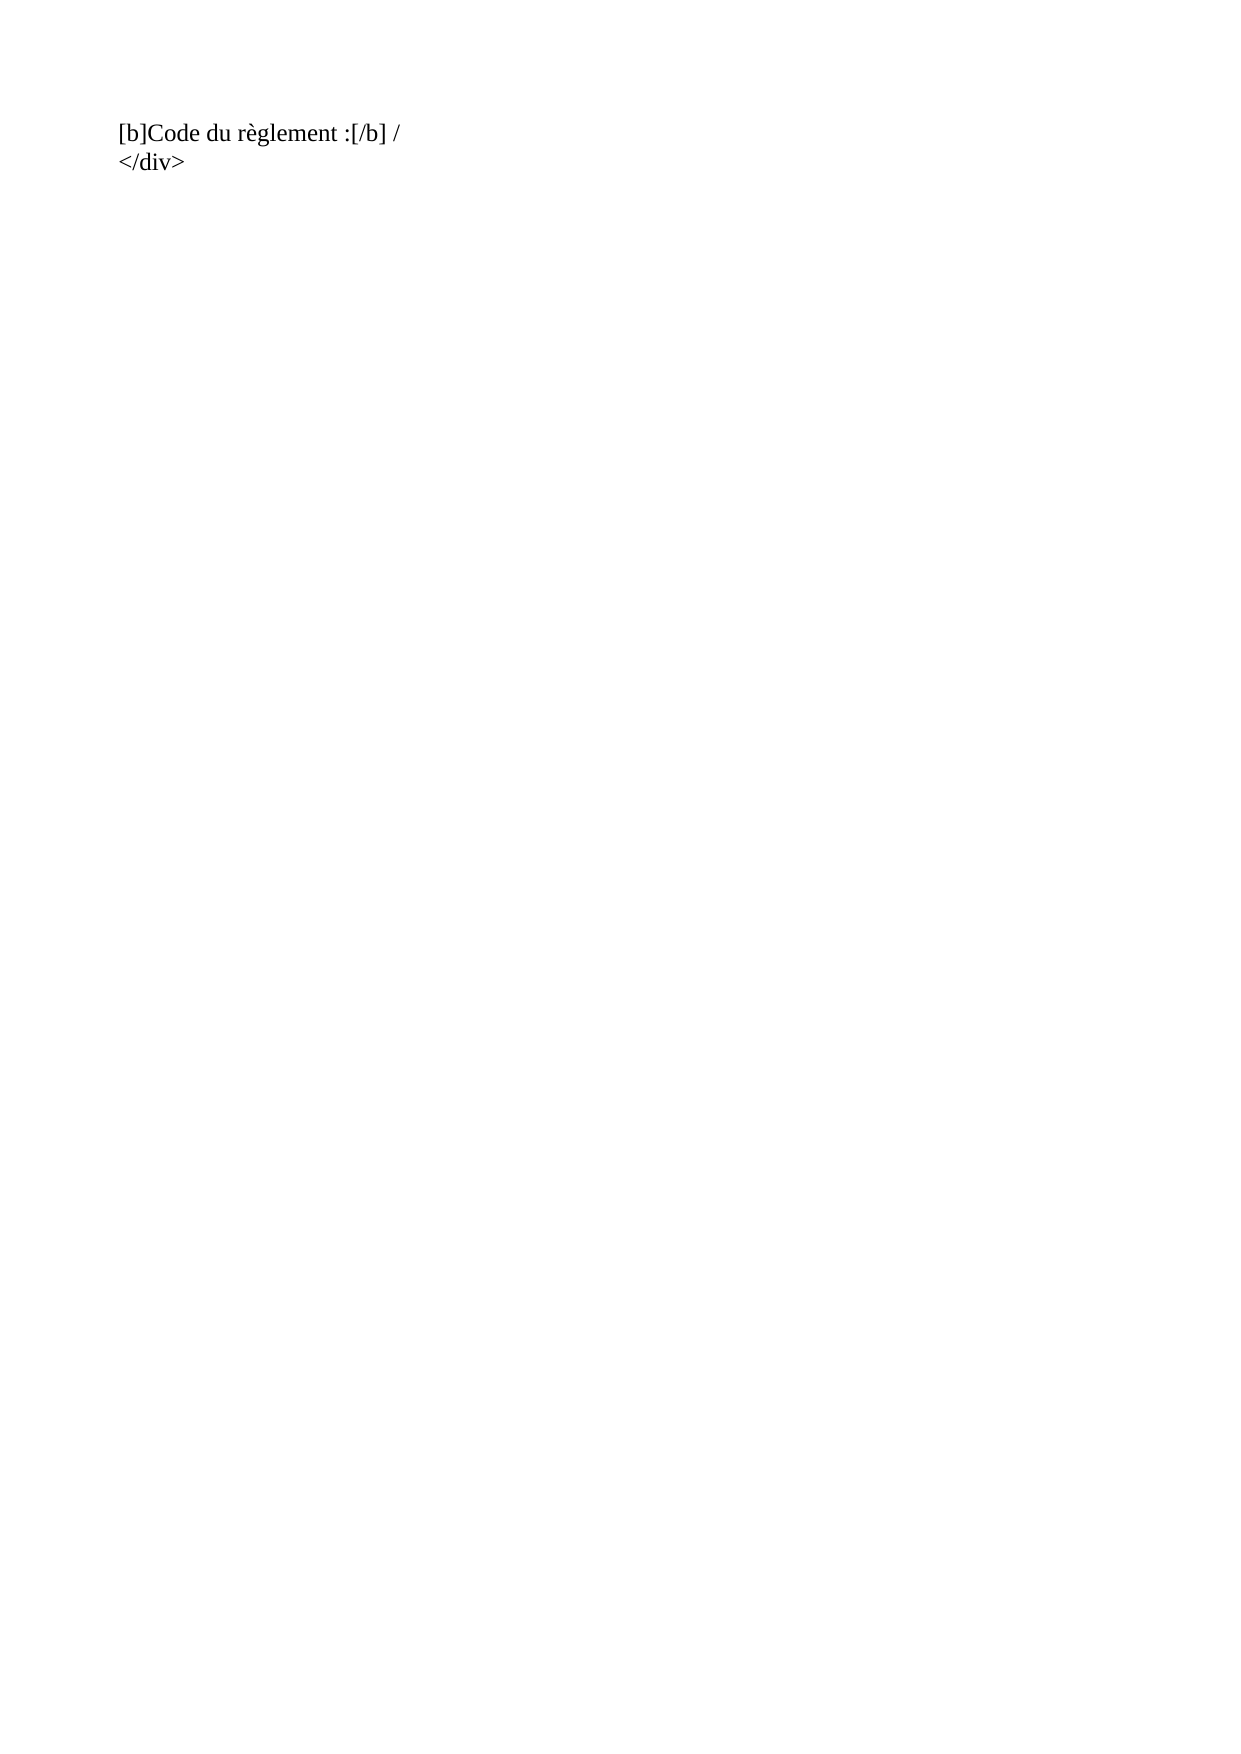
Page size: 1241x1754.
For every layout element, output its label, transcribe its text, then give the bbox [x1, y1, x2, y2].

text [b]Code du règlement :[/b] / </div> [118, 118, 1122, 176]
